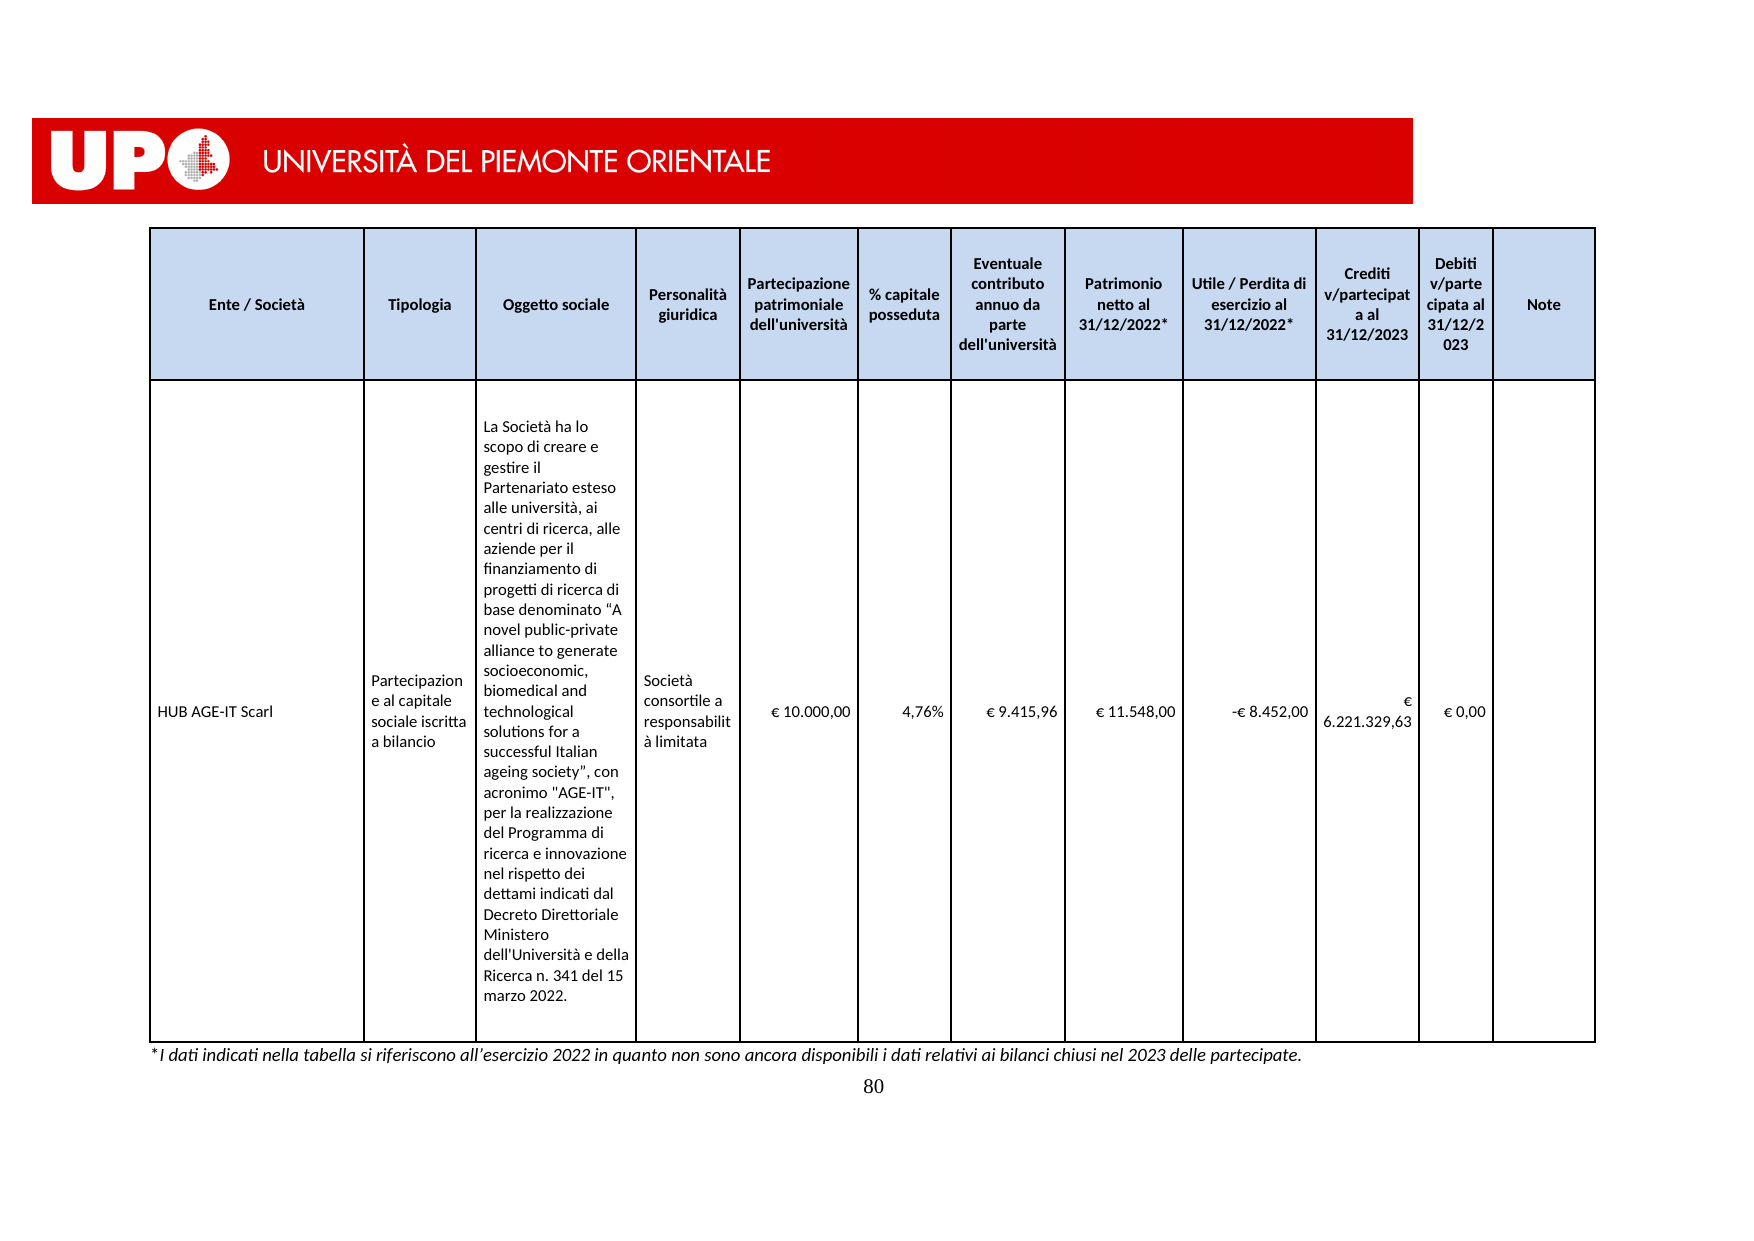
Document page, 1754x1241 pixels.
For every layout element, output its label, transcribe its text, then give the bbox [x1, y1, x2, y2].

table_cell Debiti v/partecipata al 31/12/2023 [1420, 229, 1492, 379]
table_cell 4,76% [859, 381, 950, 1041]
table_cell Partecipazione al capitale sociale iscritta a bilancio [365, 381, 475, 1041]
table_cell HUB AGE-IT Scarl [151, 381, 363, 1041]
table_cell € 11.548,00 [1066, 381, 1182, 1041]
table_cell Crediti v/partecipata al 31/12/2023 [1317, 229, 1418, 379]
table_cell Partecipazione patrimoniale dell'università [741, 229, 857, 379]
table_cell Oggetto sociale [477, 229, 635, 379]
table_cell Utile / Perdita di esercizio al 31/12/2022* [1184, 229, 1315, 379]
table_cell La Società ha lo scopo di creare e gestire il Partenariato esteso alle università, ai centri di ricerca, alle aziende per il finanziamento di progetti di ricerca di base denominato “A novel public-private alliance to generate socioeconomic, biomedical and technological solutions for a successful Italian ageing society”, con acronimo "AGE-IT", per la realizzazione del Programma di ricerca e innovazione nel rispetto dei dettami indicati dal Decreto Direttoriale Ministero dell'Università e della Ricerca n. 341 del 15 marzo 2022. [477, 381, 635, 1041]
table_cell Ente / Società [151, 229, 363, 379]
table_cell Società consortile a responsabilità limitata [637, 381, 739, 1041]
table_cell [1494, 381, 1594, 1041]
table_cell Eventuale contributo annuo da parte dell'università [952, 229, 1064, 379]
table_cell Tipologia [365, 229, 475, 379]
table_cell € 9.415,96 [952, 381, 1064, 1041]
table_cell Personalità giuridica [637, 229, 739, 379]
table_cell -€ 8.452,00 [1184, 381, 1315, 1041]
table_cell € 10.000,00 [741, 381, 857, 1041]
table_cell % capitale posseduta [859, 229, 950, 379]
table_cell € 0,00 [1420, 381, 1492, 1041]
table_cell € 6.221.329,63 [1317, 381, 1418, 1041]
text *I dati indicati nella tabella si riferiscono all’esercizio 2022 in quanto non sono ancora disponibili i dati relativi ai bilanci chiusi nel 2023 delle partecipate. [150, 1043, 1597, 1066]
table_cell Patrimonio netto al 31/12/2022* [1066, 229, 1182, 379]
table_cell Note [1494, 229, 1594, 379]
